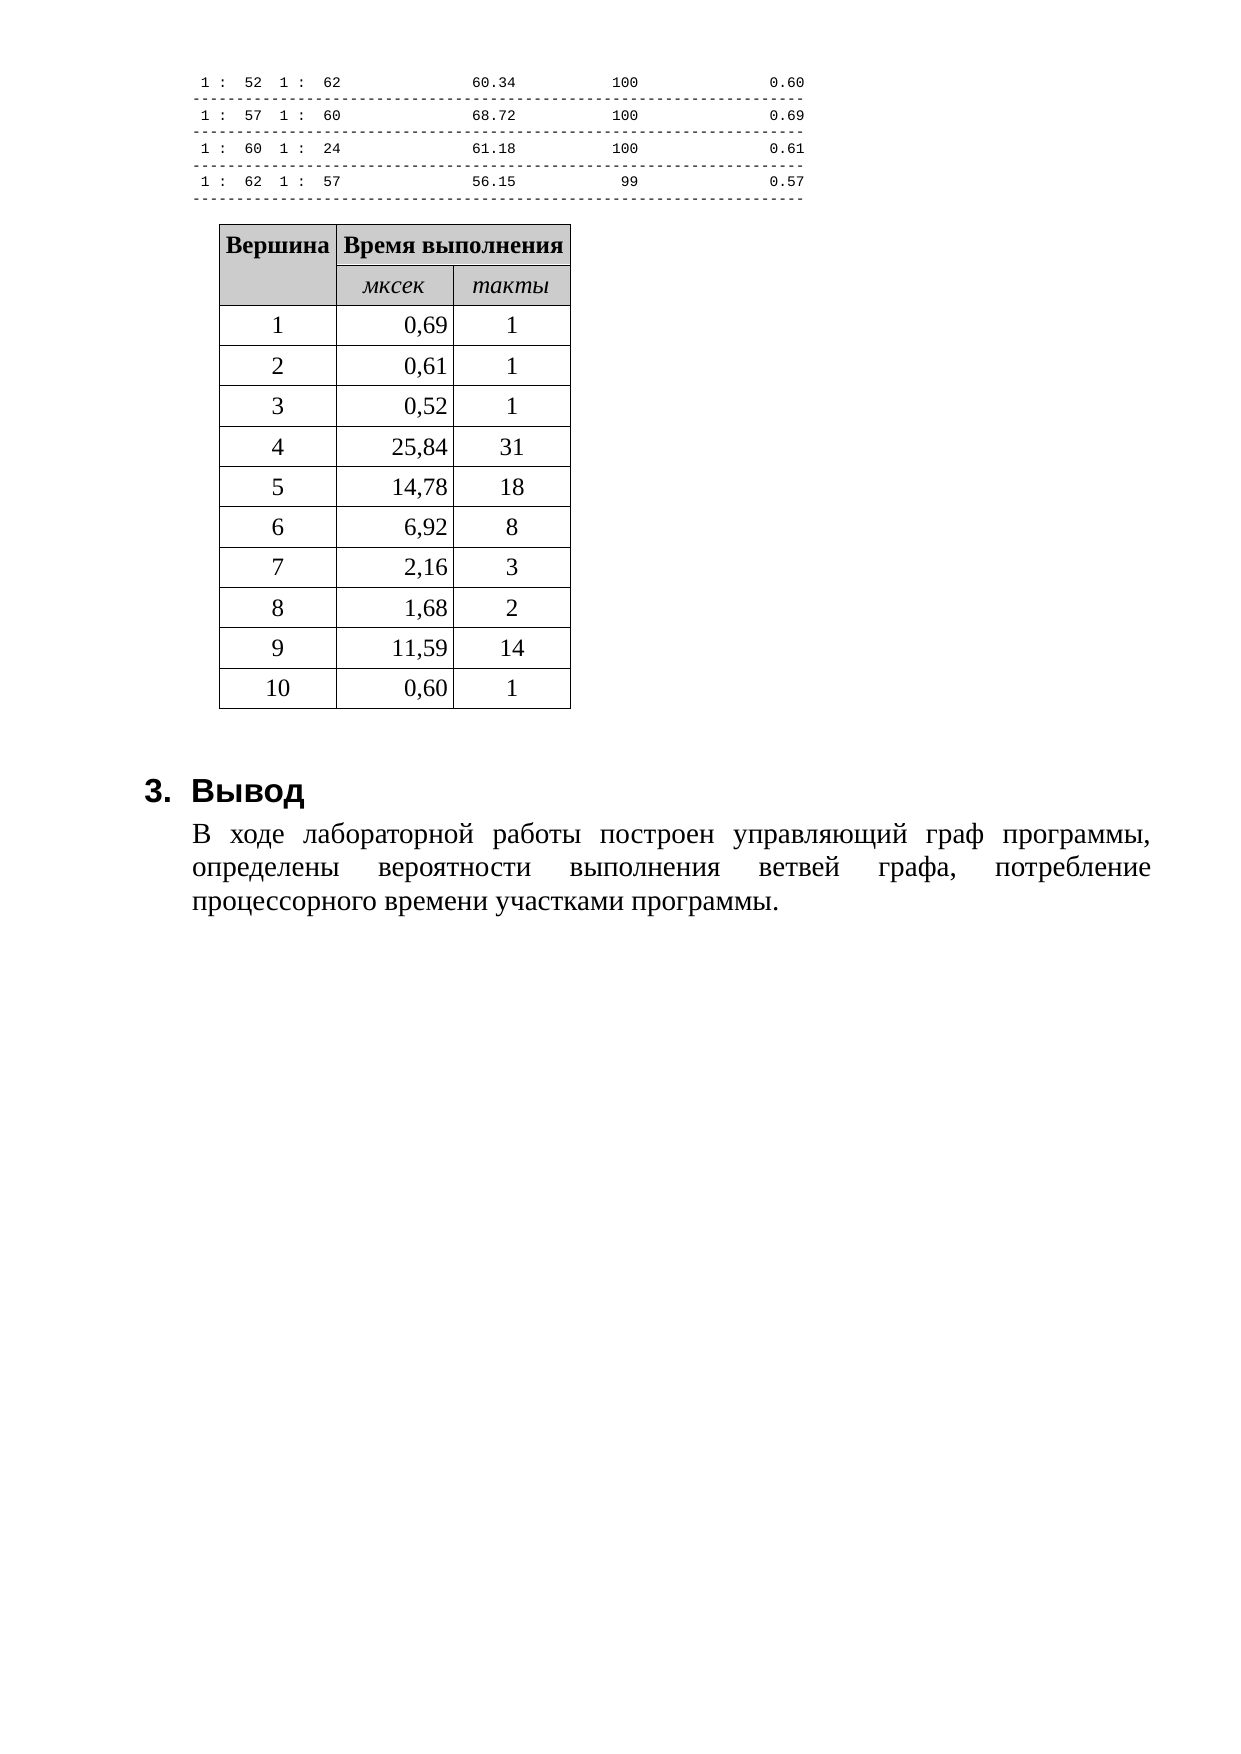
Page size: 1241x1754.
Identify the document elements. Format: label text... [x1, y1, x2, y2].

table_cell 31 [454, 427, 570, 466]
table_header Вершина [220, 225, 336, 305]
table_cell 0,69 [337, 306, 453, 345]
table_cell 3 [454, 548, 570, 587]
table_cell 8 [454, 507, 570, 547]
text 1 : 60 1 : 24 61.18 100 0.61 [192, 141, 1152, 158]
table_cell 0,60 [337, 669, 453, 708]
subtitle Вывод [144, 771, 1152, 810]
table_cell 0,52 [337, 386, 453, 426]
table_cell 5 [220, 467, 336, 506]
table_cell 1,68 [337, 588, 453, 627]
table_cell 2 [454, 588, 570, 627]
text 1 : 62 1 : 57 56.15 99 0.57 [192, 174, 1152, 191]
table_cell 2,16 [337, 548, 453, 587]
text ---------------------------------------------------------------------- [192, 158, 1152, 174]
table_cell 14 [454, 628, 570, 668]
table_cell 18 [454, 467, 570, 506]
text В ходе лабораторной работы построен управляющий граф программы, определены вероятности выполнения ветвей графа, потребление процессорного времени участками программы. [192, 816, 1152, 917]
table_cell 1 [454, 669, 570, 708]
table_header Время выполнения [337, 225, 570, 264]
table_cell 8 [220, 588, 336, 627]
table_cell 1 [220, 306, 336, 345]
table_cell 10 [220, 669, 336, 708]
text ---------------------------------------------------------------------- [192, 124, 1152, 141]
table_cell 25,84 [337, 427, 453, 466]
table_cell 1 [454, 306, 570, 345]
table_cell 14,78 [337, 467, 453, 506]
table_cell 11,59 [337, 628, 453, 668]
table_cell 6,92 [337, 507, 453, 547]
table_cell 0,61 [337, 346, 453, 385]
table_cell 3 [220, 386, 336, 426]
table_cell 9 [220, 628, 336, 668]
text ---------------------------------------------------------------------- [192, 191, 1152, 207]
text ---------------------------------------------------------------------- [192, 91, 1152, 108]
text 1 : 52 1 : 62 60.34 100 0.60 [192, 75, 1152, 91]
table_cell 7 [220, 548, 336, 587]
table_cell 2 [220, 346, 336, 385]
table_cell 1 [454, 386, 570, 426]
table_cell 1 [454, 346, 570, 385]
text 1 : 57 1 : 60 68.72 100 0.69 [192, 108, 1152, 124]
table_cell 6 [220, 507, 336, 547]
table_cell мксек [337, 266, 453, 305]
table_cell такты [454, 266, 570, 305]
table_cell 4 [220, 427, 336, 466]
